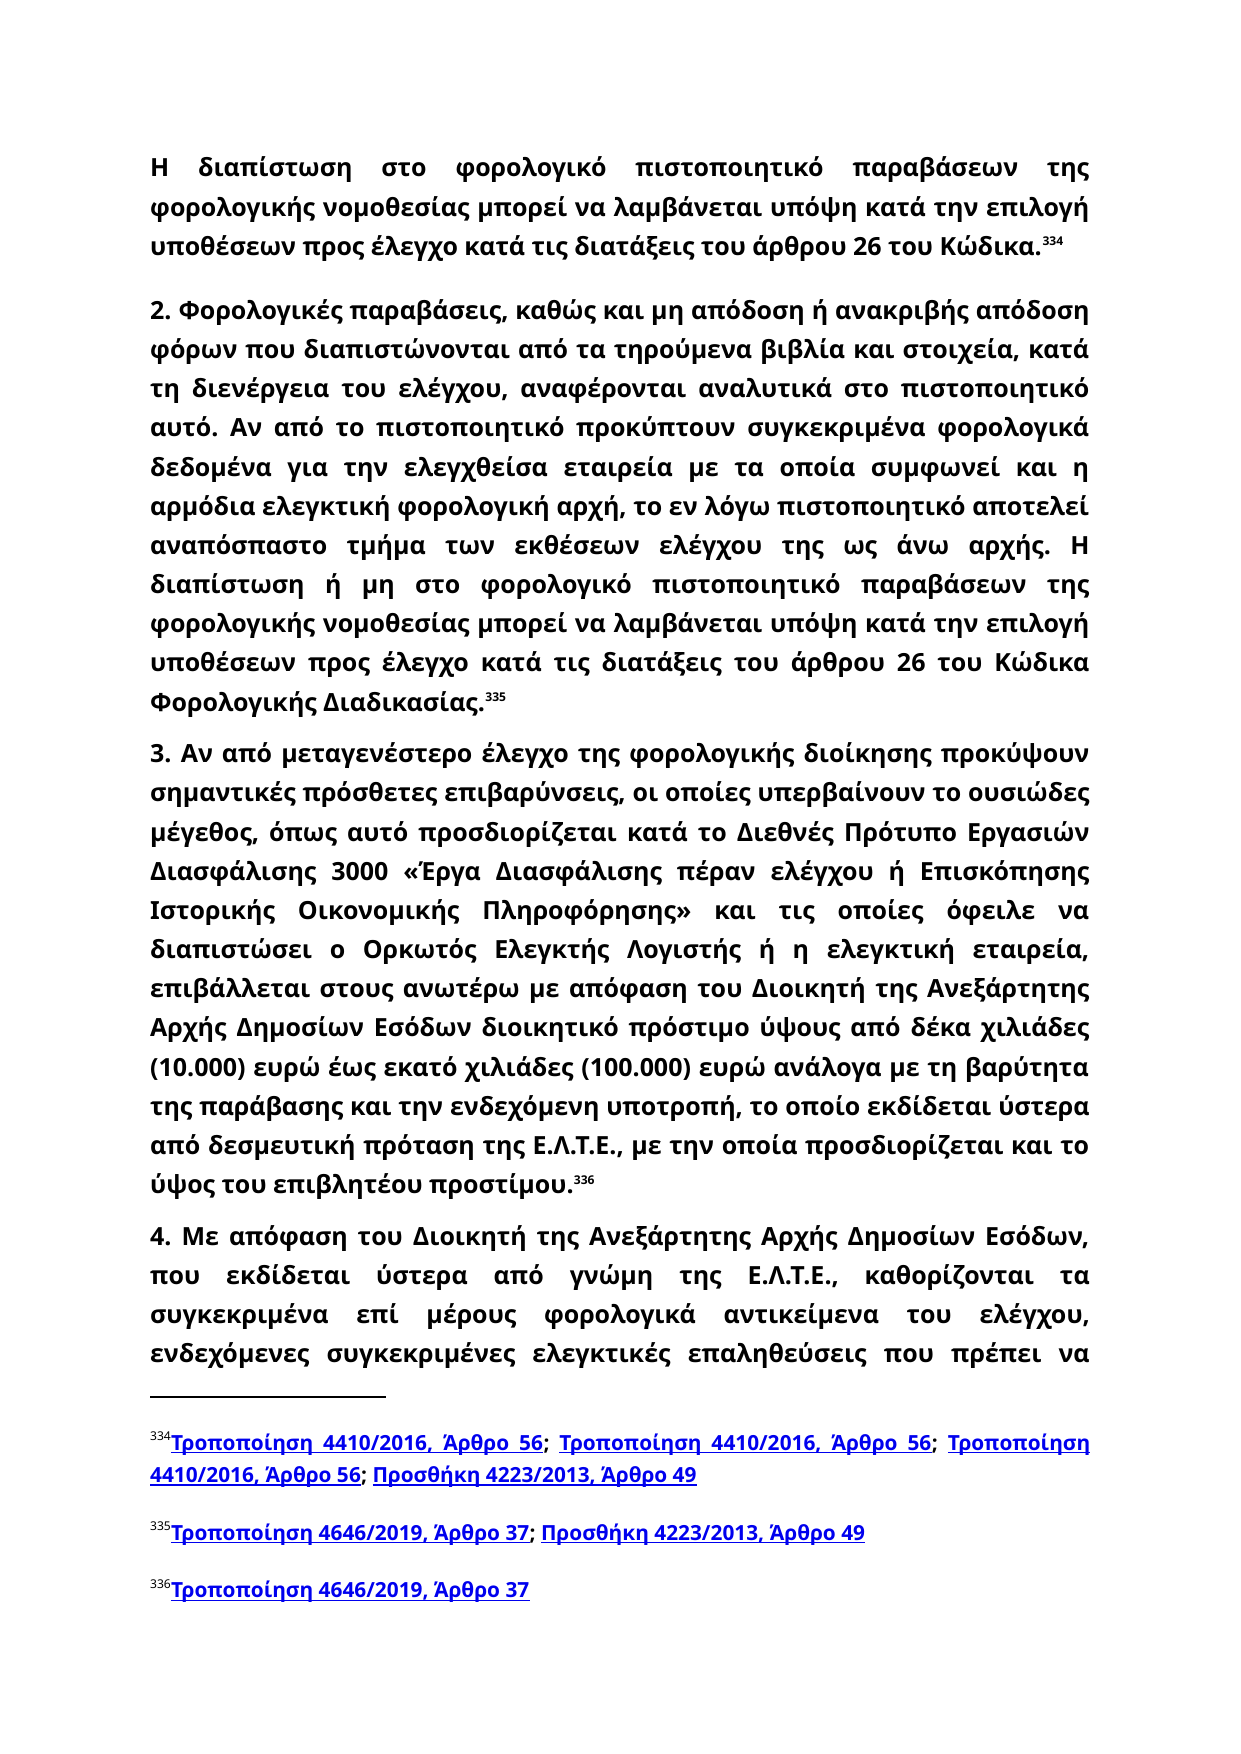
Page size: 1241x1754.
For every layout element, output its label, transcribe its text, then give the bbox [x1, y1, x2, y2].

text 3. Αν από μεταγενέστερο έλεγχο της φορολογικής διοίκησης προκύψουν σημαντικές πρόσθετες επιβαρύνσεις, οι οποίες υπερβαίνουν το ουσιώδες μέγεθος, όπως αυτό προσδιορίζεται κατά το Διεθνές Πρότυπο Εργασιών Διασφάλισης 3000 «Έργα Διασφάλισης πέραν ελέγχου ή Επισκόπησης Ιστορικής Οικονομικής Πληροφόρησης» και τις οποίες όφειλε να διαπιστώσει ο Ορκωτός Ελεγκτής Λογιστής ή η ελεγκτική εταιρεία, επιβάλλεται στους ανωτέρω με απόφαση του Διοικητή της Ανεξάρτητης Αρχής Δημοσίων Εσόδων διοικητικό πρόστιμο ύψους από δέκα χιλιάδες (10.000) ευρώ έως εκατό χιλιάδες (100.000) ευρώ ανάλογα με τη βαρύτητα της παράβασης και την ενδεχόμενη υποτροπή, το οποίο εκδίδεται ύστερα από δεσμευτική πρόταση της Ε.Λ.Τ.Ε., με την οποία προσδιορίζεται και το ύψος του επιβλητέου προστίμου. [150, 736, 1090, 1201]
text Η διαπίστωση στο φορολογικό πιστοποιητικό παραβάσεων της φορολογικής νομοθεσίας μπορεί να λαμβάνεται υπόψη κατά την επιλογή υποθέσεων προς έλεγχο κατά τις διατάξεις του άρθρου 26 του Κώδικα. [150, 150, 1090, 262]
text Τροποποίηση 4410/2016, Άρθρο 56; Τροποποίηση 4410/2016, Άρθρο 56; Τροποποίηση 4410/2016, Άρθρο 56; Προσθήκη 4223/2013, Άρθρο 49 [150, 1428, 1090, 1489]
text 4. Με απόφαση του Διοικητή της Ανεξάρτητης Αρχής Δημοσίων Εσόδων, που εκδίδεται ύστερα από γνώμη της Ε.Λ.Τ.Ε., καθορίζονται τα συγκεκριμένα επί μέρους φορολογικά αντικείμενα του ελέγχου, ενδεχόμενες συγκεκριμένες ελεγκτικές επαληθεύσεις που πρέπει να [150, 1218, 1090, 1370]
text 2. Φορολογικές παραβάσεις, καθώς και μη απόδοση ή ανακριβής απόδοση φόρων που διαπιστώνονται από τα τηρούμενα βιβλία και στοιχεία, κατά τη διενέργεια του ελέγχου, αναφέρονται αναλυτικά στο πιστοποιητικό αυτό. Αν από το πιστοποιητικό προκύπτουν συγκεκριμένα φορολογικά δεδομένα για την ελεγχθείσα εταιρεία με τα οποία συμφωνεί και η αρμόδια ελεγκτική φορολογική αρχή, το εν λόγω πιστοποιητικό αποτελεί αναπόσπαστο τμήμα των εκθέσεων ελέγχου της ως άνω αρχής. Η διαπίστωση ή μη στο φορολογικό πιστοποιητικό παραβάσεων της φορολογικής νομοθεσίας μπορεί να λαμβάνεται υπόψη κατά την επιλογή υποθέσεων προς έλεγχο κατά τις διατάξεις του άρθρου 26 του Κώδικα Φορολογικής Διαδικασίας. [150, 292, 1090, 718]
text Τροποποίηση 4646/2019, Άρθρο 37 [150, 1576, 1090, 1604]
text Τροποποίηση 4646/2019, Άρθρο 37; Προσθήκη 4223/2013, Άρθρο 49 [150, 1518, 1090, 1546]
